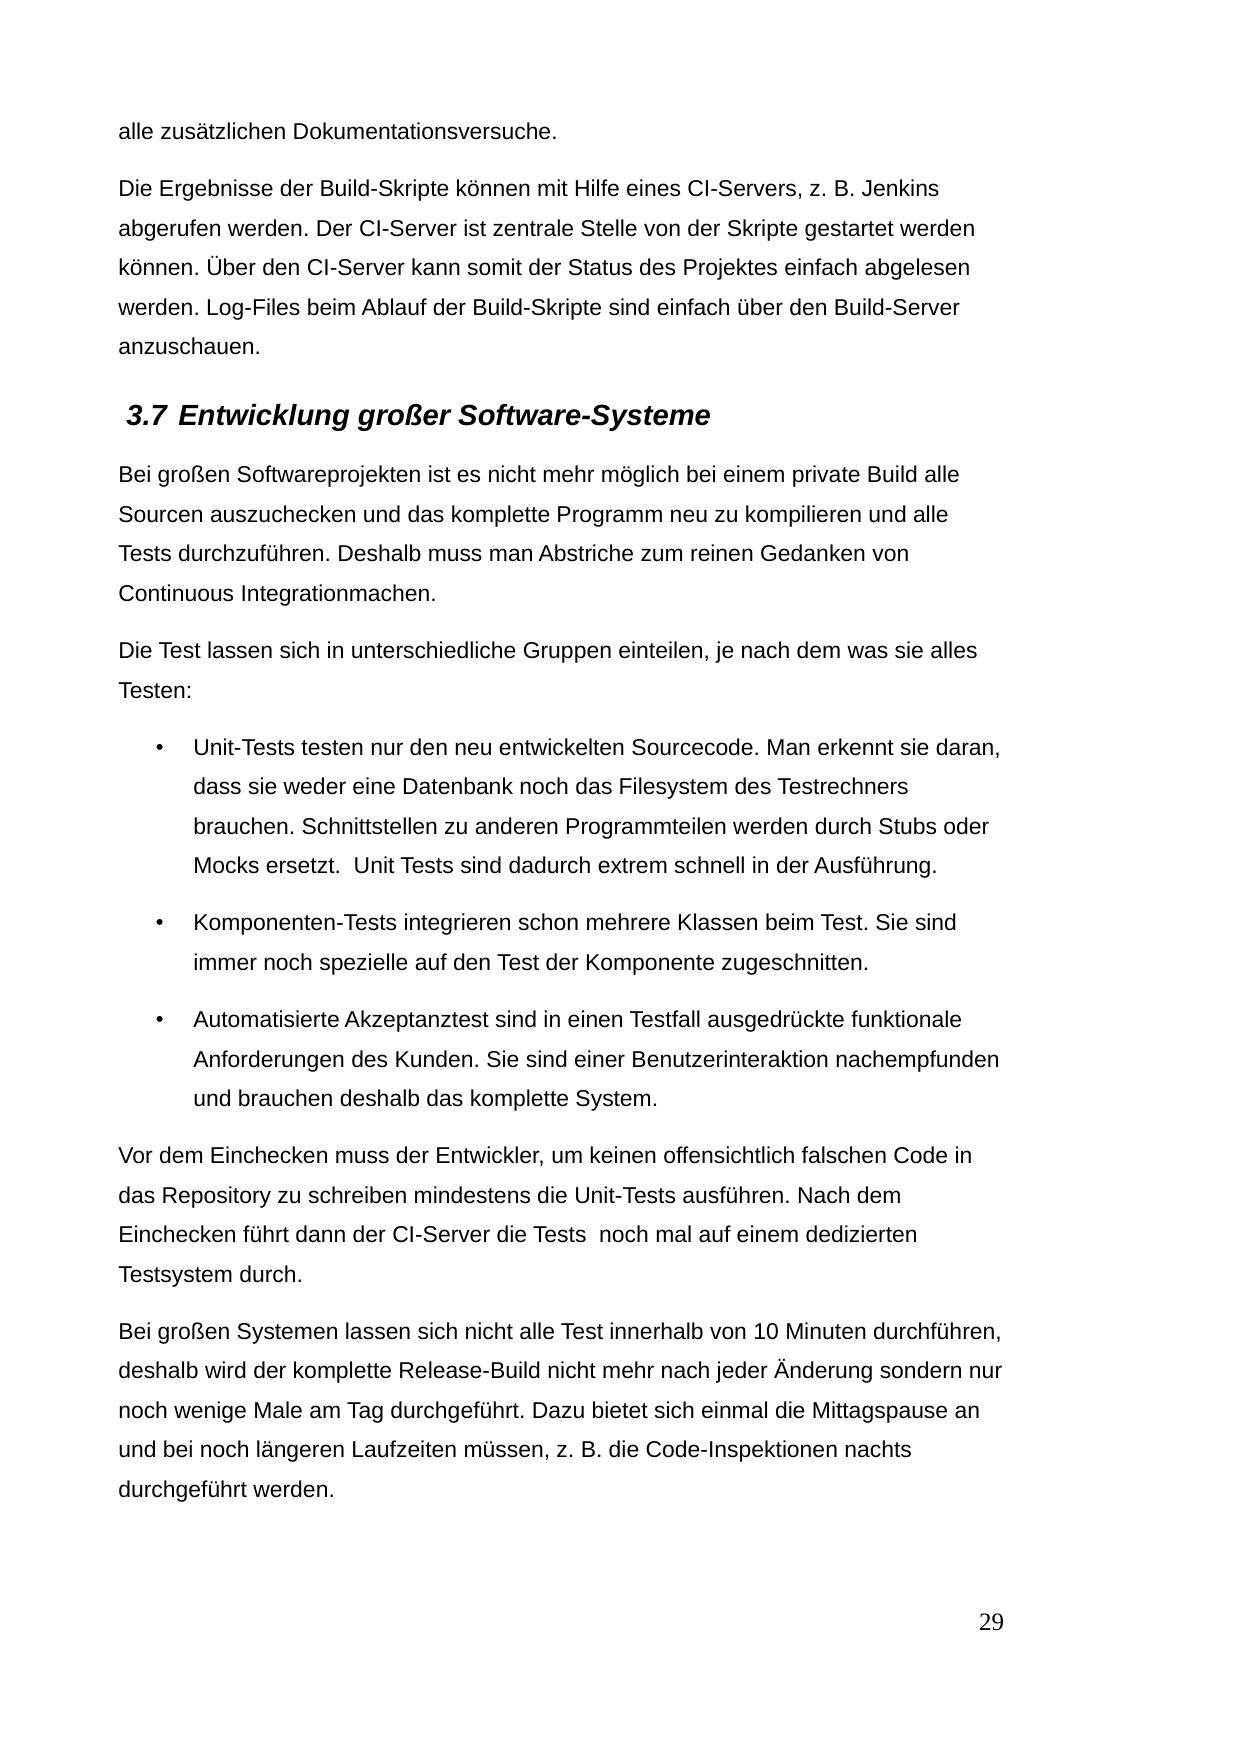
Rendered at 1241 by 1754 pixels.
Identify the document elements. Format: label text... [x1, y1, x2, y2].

text Die Ergebnisse der Build-Skripte können mit Hilfe eines CI-Servers, z. B. Jenkins abgerufen werden. Der CI-Server ist zentrale Stelle von der Skripte gestartet werden können. Über den CI-Server kann somit der Status des Projektes einfach abgelesen werden. Log-Files beim Ablauf der Build-Skripte sind einfach über den Build-Server anzuschauen. [118, 175, 1004, 359]
list Komponenten-Tests integrieren schon mehrere Klassen beim Test. Sie sind immer noch spezielle auf den Test der Komponente zugeschnitten. [156, 909, 1004, 975]
text Vor dem Einchecken muss der Entwickler, um keinen offensichtlich falschen Code in das Repository zu schreiben mindestens die Unit-Tests ausführen. Nach dem Einchecken führt dann der CI-Server die Tests noch mal auf einem dedizierten Testsystem durch. [118, 1142, 1004, 1287]
text Die Test lassen sich in unterschiedliche Gruppen einteilen, je nach dem was sie alles Testen: [118, 637, 1004, 703]
subtitle Entwicklung großer Software-Systeme [118, 398, 1004, 431]
text Bei großen Softwareprojekten ist es nicht mehr möglich bei einem private Build alle Sourcen auszuchecken und das komplette Programm neu zu kompilieren und alle Tests durchzuführen. Deshalb muss man Abstriche zum reinen Gedanken von Continuous Integrationmachen. [118, 461, 1004, 606]
list Unit-Tests testen nur den neu entwickelten Sourcecode. Man erkennt sie daran, dass sie weder eine Datenbank noch das Filesystem des Testrechners brauchen. Schnittstellen zu anderen Programmteilen werden durch Stubs oder Mocks ersetzt. Unit Tests sind dadurch extrem schnell in der Ausführung. [156, 734, 1004, 878]
text alle zusätzlichen Dokumentationsversuche. [118, 118, 1004, 144]
list Automatisierte Akzeptanztest sind in einen Testfall ausgedrückte funktionale Anforderungen des Kunden. Sie sind einer Benutzerinteraktion nachempfunden und brauchen deshalb das komplette System. [156, 1006, 1004, 1111]
text Bei großen Systemen lassen sich nicht alle Test innerhalb von 10 Minuten durchführen, deshalb wird der komplette Release-Build nicht mehr nach jeder Änderung sondern nur noch wenige Male am Tag durchgeführt. Dazu bietet sich einmal die Mittagspause an und bei noch längeren Laufzeiten müssen, z. B. die Code-Inspektionen nachts durchgeführt werden. [118, 1318, 1004, 1502]
